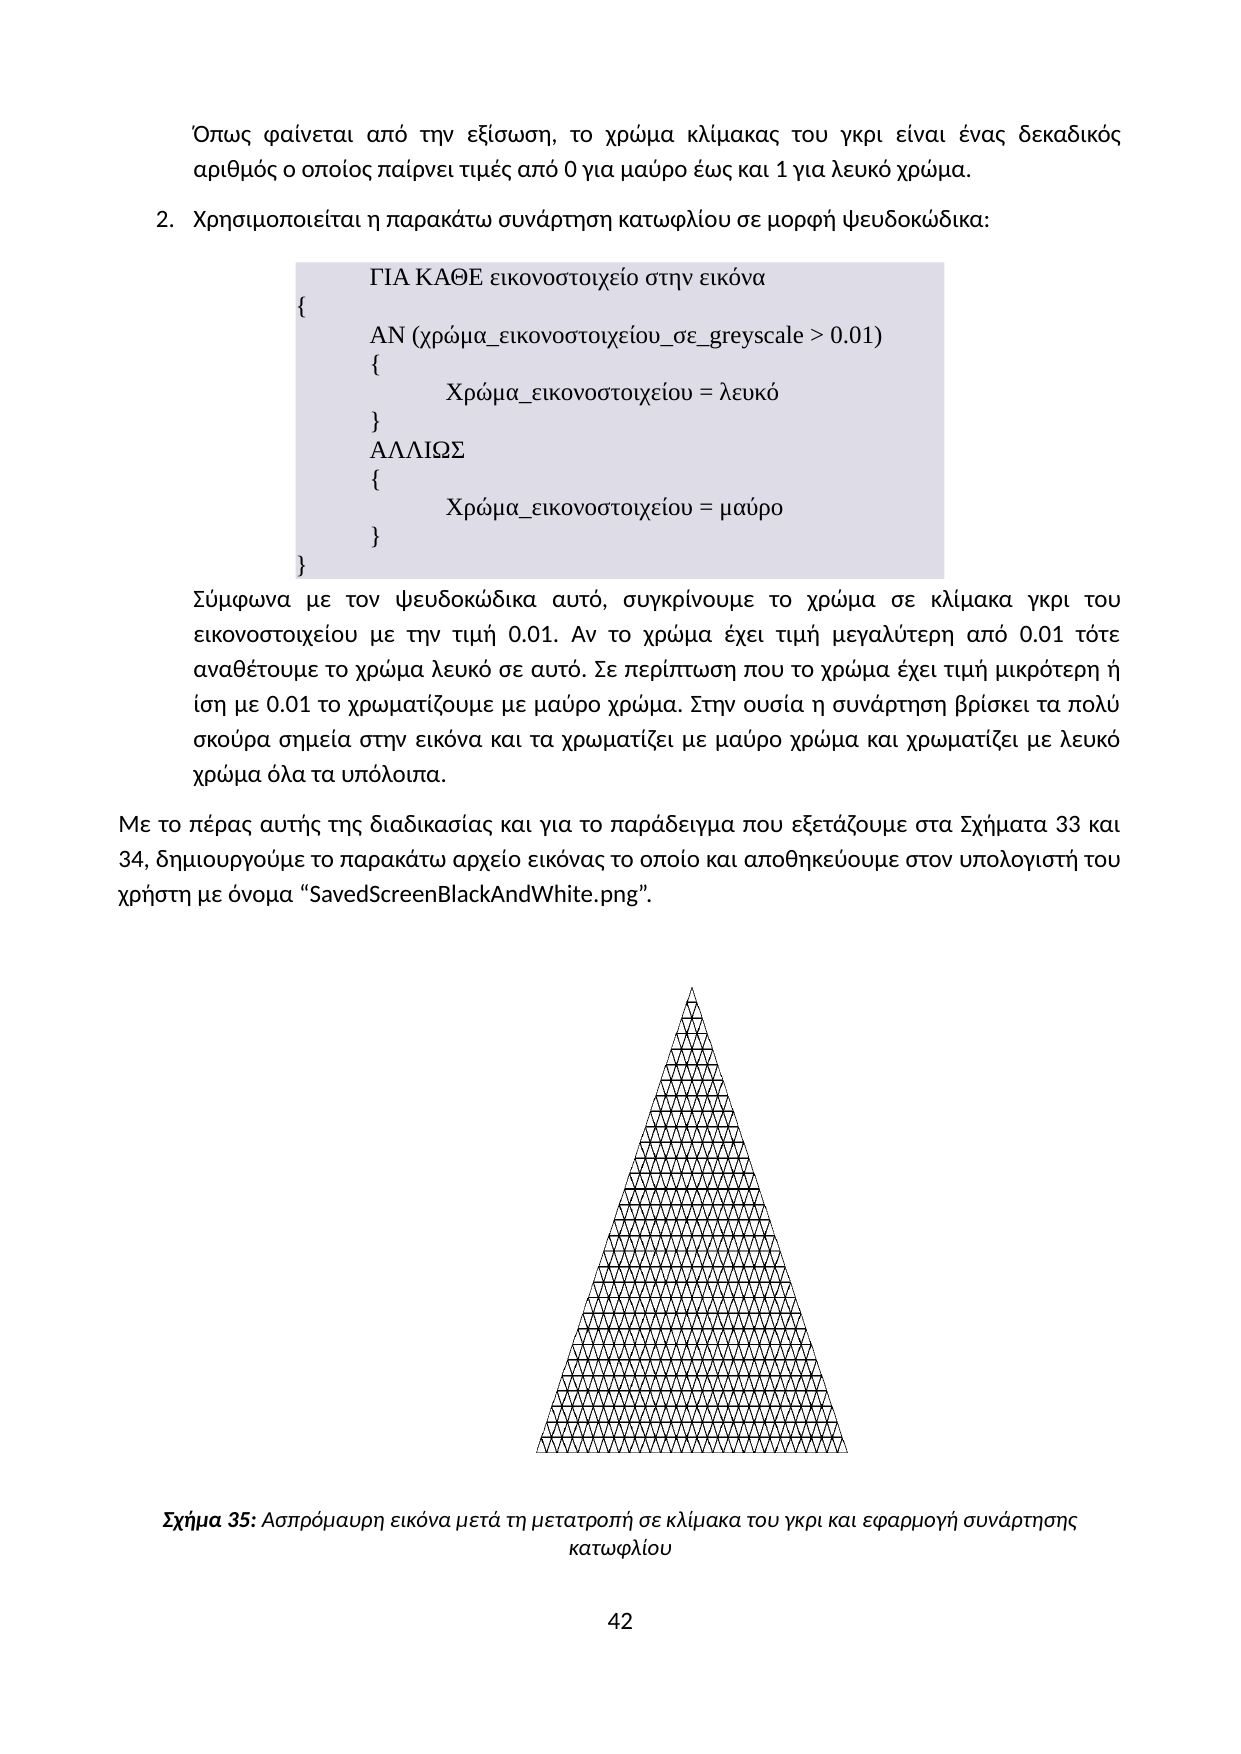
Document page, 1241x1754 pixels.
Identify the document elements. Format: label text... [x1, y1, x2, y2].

list Σύμφωνα με τον ψευδοκώδικα αυτό, συγκρίνουμε το χρώμα σε κλίμακα γκρι του εικονοστοιχείου με την τιμή 0.01. Αν το χρώμα έχει τιμή μεγαλύτερη από 0.01 τότε αναθέτουμε το χρώμα λευκό σε αυτό. Σε περίπτωση που το χρώμα έχει τιμή μικρότερη ή ίση με 0.01 το χρωματίζουμε με μαύρο χρώμα. Στην ουσία η συνάρτηση βρίσκει τα πολύ σκούρα σημεία στην εικόνα και τα χρωματίζει με μαύρο χρώμα και χρωματίζει με λευκό χρώμα όλα τα υπόλοιπα. [156, 252, 1122, 789]
list Όπως φαίνεται από την εξίσωση, το χρώμα κλίμακας του γκρι είναι ένας δεκαδικός αριθμός ο οποίος παίρνει τιμές από 0 για μαύρο έως και 1 για λευκό χρώμα. [156, 118, 1122, 184]
picture [118, 940, 1123, 1505]
text Σχήμα 35: Ασπρόμαυρη εικόνα μετά τη μετατροπή σε κλίμακα του γκρι και εφαρμογή συνάρτησης κατωφλίου [118, 1505, 1122, 1561]
list Χρησιμοποιείται η παρακάτω συνάρτηση κατωφλίου σε μορφή ψευδοκώδικα: [156, 203, 1122, 233]
text Με το πέρας αυτής της διαδικασίας και για το παράδειγμα που εξετάζουμε στα Σχήματα 33 και 34, δημιουργούμε το παρακάτω αρχείο εικόνας το οποίο και αποθηκεύουμε στον υπολογιστή του χρήστη με όνομα “SavedScreenBlackAndWhite.png”. [118, 808, 1122, 908]
